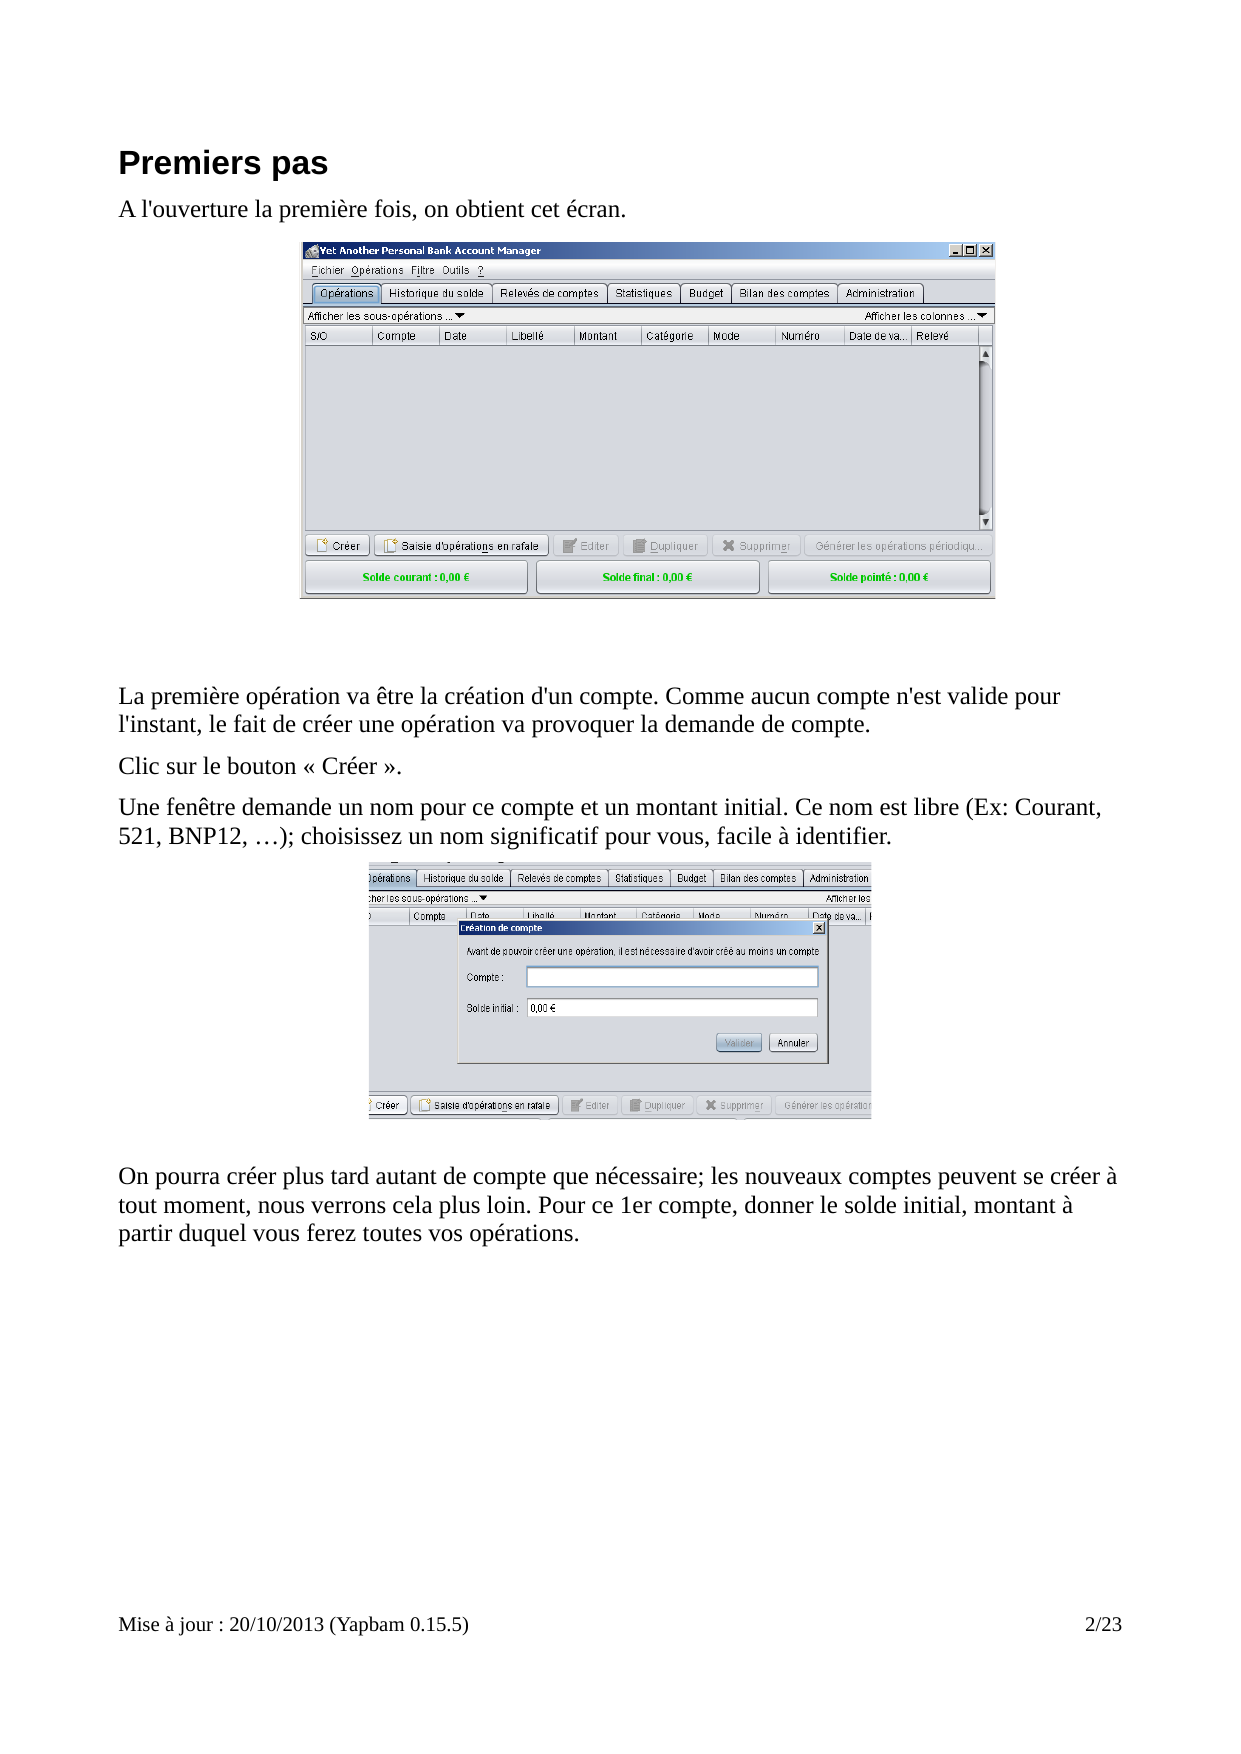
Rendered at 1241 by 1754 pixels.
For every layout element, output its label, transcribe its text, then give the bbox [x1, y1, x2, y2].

text La première opération va être la création d'un compte. Comme aucun compte n'est valide pour l'instant, le fait de créer une opération va provoquer la demande de compte. [118, 681, 1122, 738]
picture [368, 862, 872, 1120]
picture [299, 242, 996, 599]
text Clic sur le bouton « Créer ». [118, 751, 1122, 779]
subtitle Premiers pas [118, 143, 1122, 182]
text On pourra créer plus tard autant de compte que nécessaire; les nouveaux comptes peuvent se créer à tout moment, nous verrons cela plus loin. Pour ce 1er compte, donner le solde initial, montant à partir duquel vous ferez toutes vos opérations. [118, 1161, 1122, 1247]
text A l'ouverture la première fois, on obtient cet écran. [118, 194, 1122, 223]
text Une fenêtre demande un nom pour ce compte et un montant initial. Ce nom est libre (Ex: Courant, 521, BNP12, …); choisissez un nom significatif pour vous, facile à identifier. [118, 792, 1122, 849]
